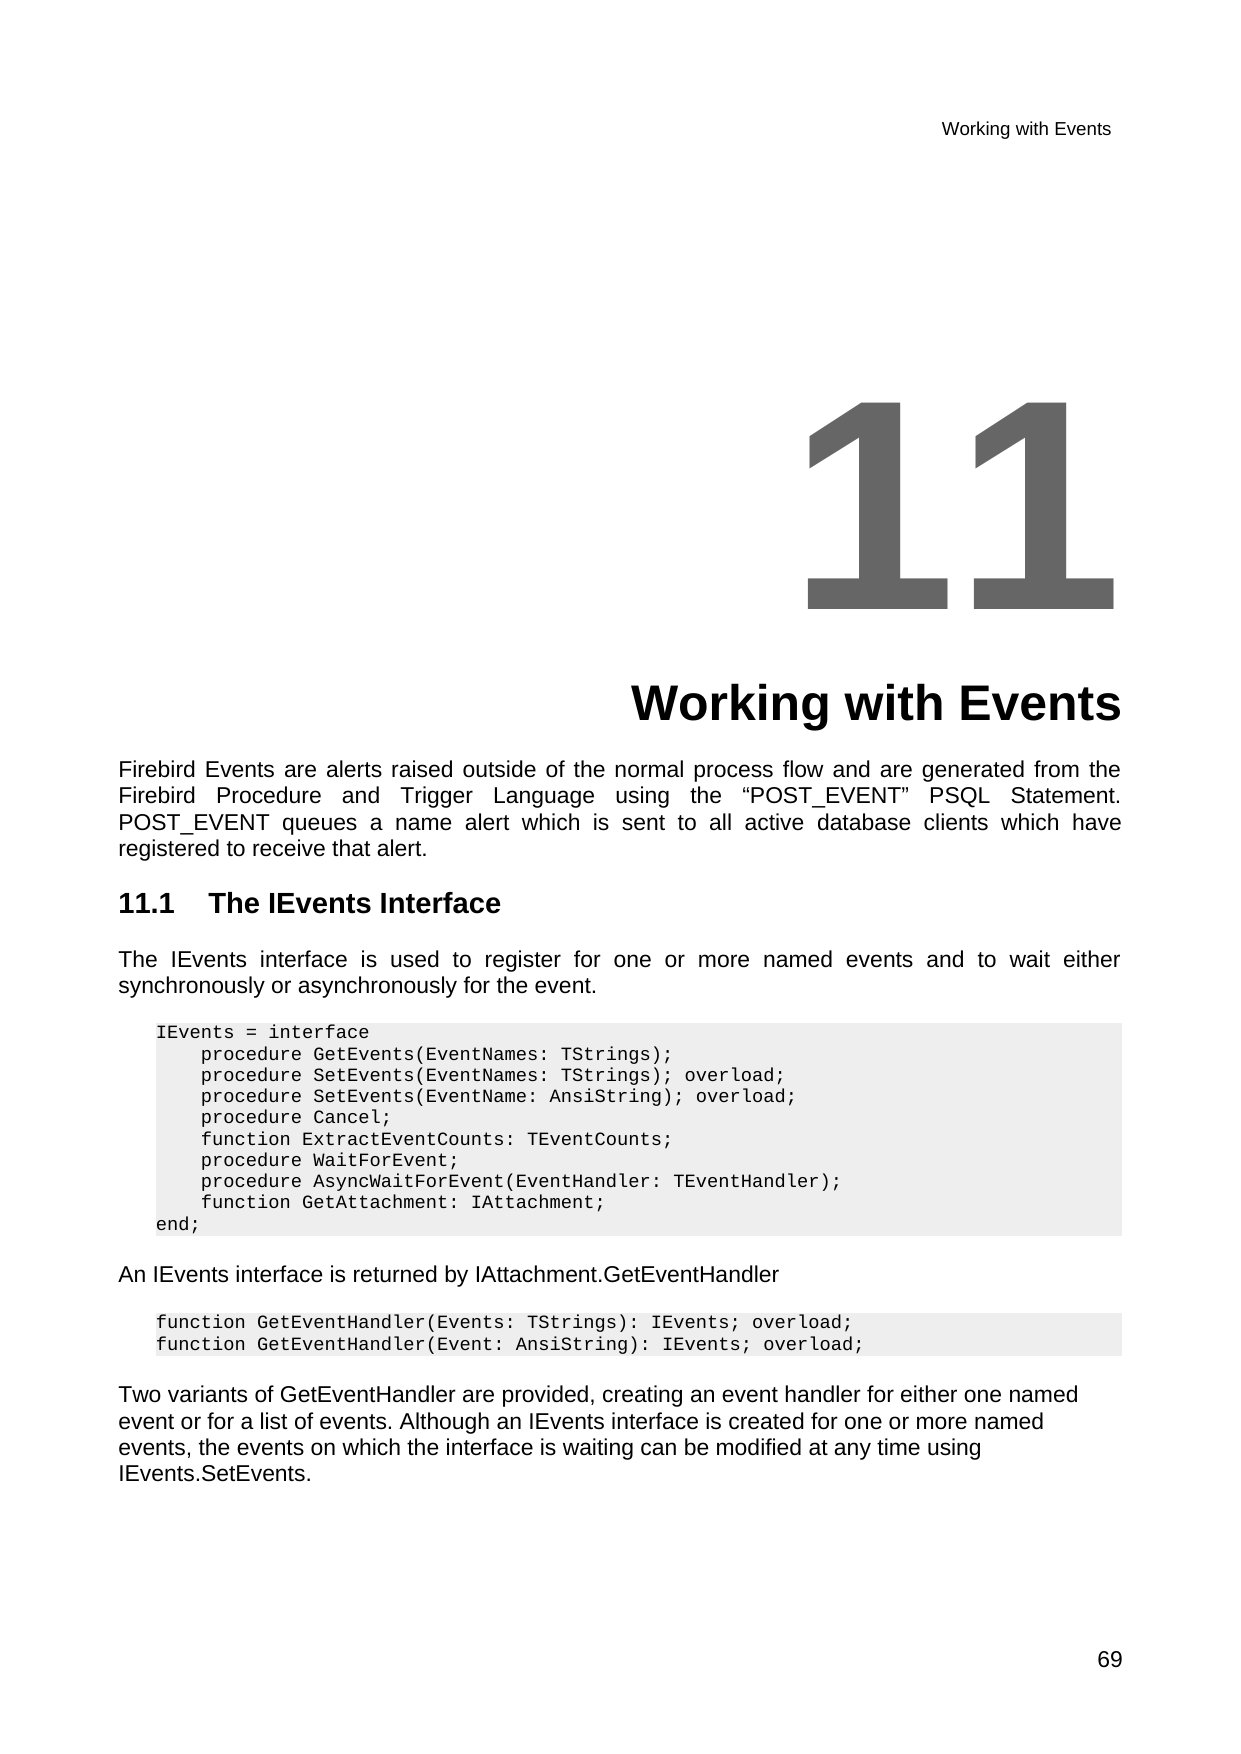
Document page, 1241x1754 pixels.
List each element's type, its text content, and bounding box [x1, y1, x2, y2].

text end; [156, 1214, 1122, 1236]
text function ExtractEventCounts: TEventCounts; [156, 1129, 1122, 1151]
text function GetEventHandler(Event: AnsiString): IEvents; overload; [156, 1334, 1122, 1356]
text procedure Cancel; [156, 1108, 1122, 1129]
text Firebird Events are alerts raised outside of the normal process flow and are generated from the Firebird Procedure and Trigger Language using the “POST_EVENT” PSQL Statement. POST_EVENT queues a name alert which is sent to all active database clients which have registered to receive that alert. [118, 756, 1122, 862]
text The IEvents interface is used to register for one or more named events and to wait either synchronously or asynchronously for the event. [118, 946, 1122, 998]
text function GetAttachment: IAttachment; [156, 1193, 1122, 1214]
text IEvents = interface [156, 1023, 1122, 1044]
text An IEvents interface is returned by IAttachment.GetEventHandler [118, 1261, 1122, 1288]
text procedure AsyncWaitForEvent(EventHandler: TEventHandler); [156, 1172, 1122, 1193]
text procedure SetEvents(EventName: AnsiString); overload; [156, 1087, 1122, 1108]
subtitle The IEvents Interface [118, 887, 1122, 920]
text procedure WaitForEvent; [156, 1151, 1122, 1172]
text procedure GetEvents(EventNames: TStrings); [156, 1044, 1122, 1066]
text Two variants of GetEventHandler are provided, creating an event handler for either one named event or for a list of events. Although an IEvents interface is created for one or more named events, the events on which the interface is waiting can be modified at any time using IEvents.SetEvents. [118, 1381, 1122, 1487]
subtitle Working with Events [81, 328, 1122, 731]
text function GetEventHandler(Events: TStrings): IEvents; overload; [156, 1313, 1122, 1334]
text procedure SetEvents(EventNames: TStrings); overload; [156, 1066, 1122, 1087]
